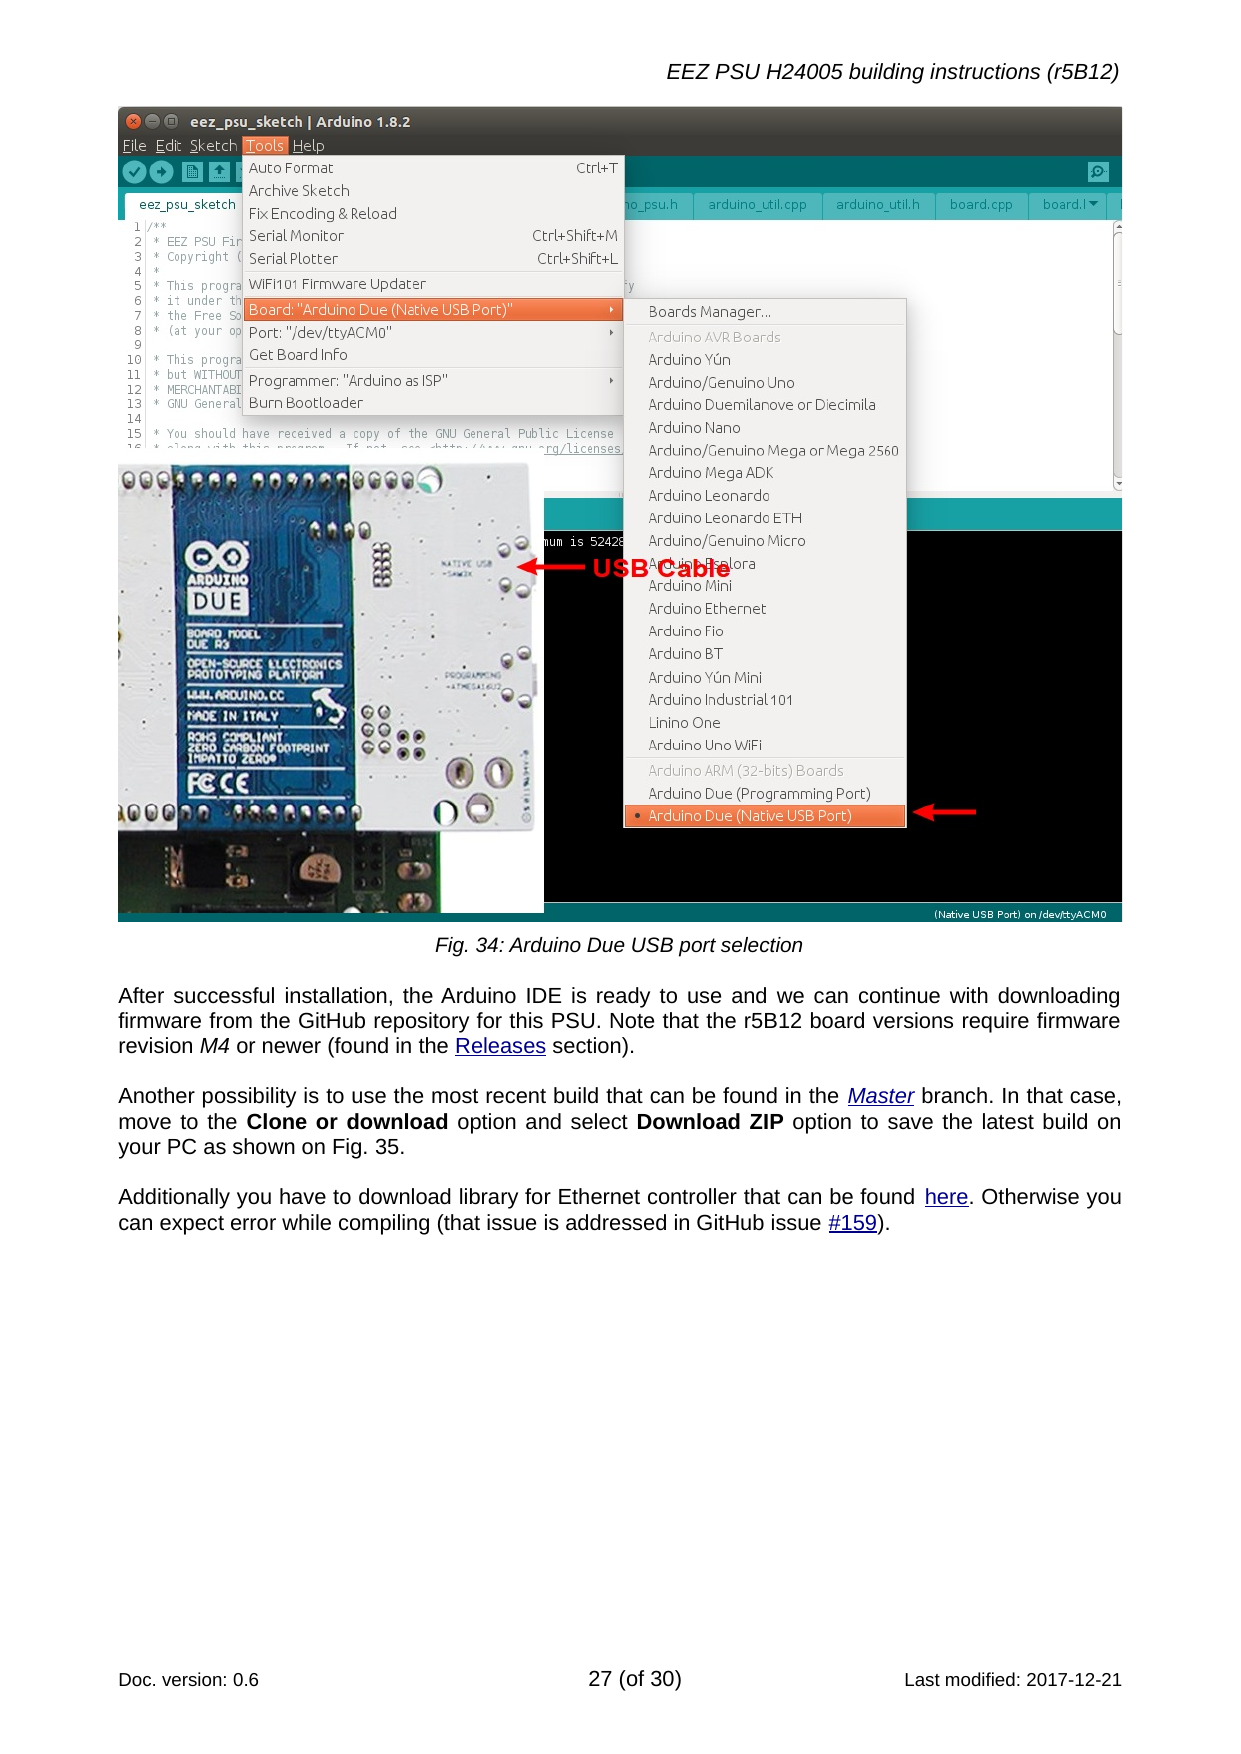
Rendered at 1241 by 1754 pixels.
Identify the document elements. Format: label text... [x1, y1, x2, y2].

picture [118, 106, 1123, 922]
text Fig. 34: Arduino Due USB port selection [118, 922, 1122, 957]
text Another possibility is to use the most recent build that can be found in the Master branch. In that case, move to the Clone or download option and select Download ZIP option to save the latest build on your PC as shown on Fig. 35. [118, 1083, 1122, 1159]
text After successful installation, the Arduino IDE is ready to use and we can continue with downloading firmware from the GitHub repository for this PSU. Note that the r5B12 board versions require firmware revision M4 or newer (found in the Releases section). [118, 982, 1122, 1058]
text Additionally you have to download library for Ethernet controller that can be found here. Otherwise you can expect error while compiling (that issue is addressed in GitHub issue #159). [118, 1184, 1122, 1234]
